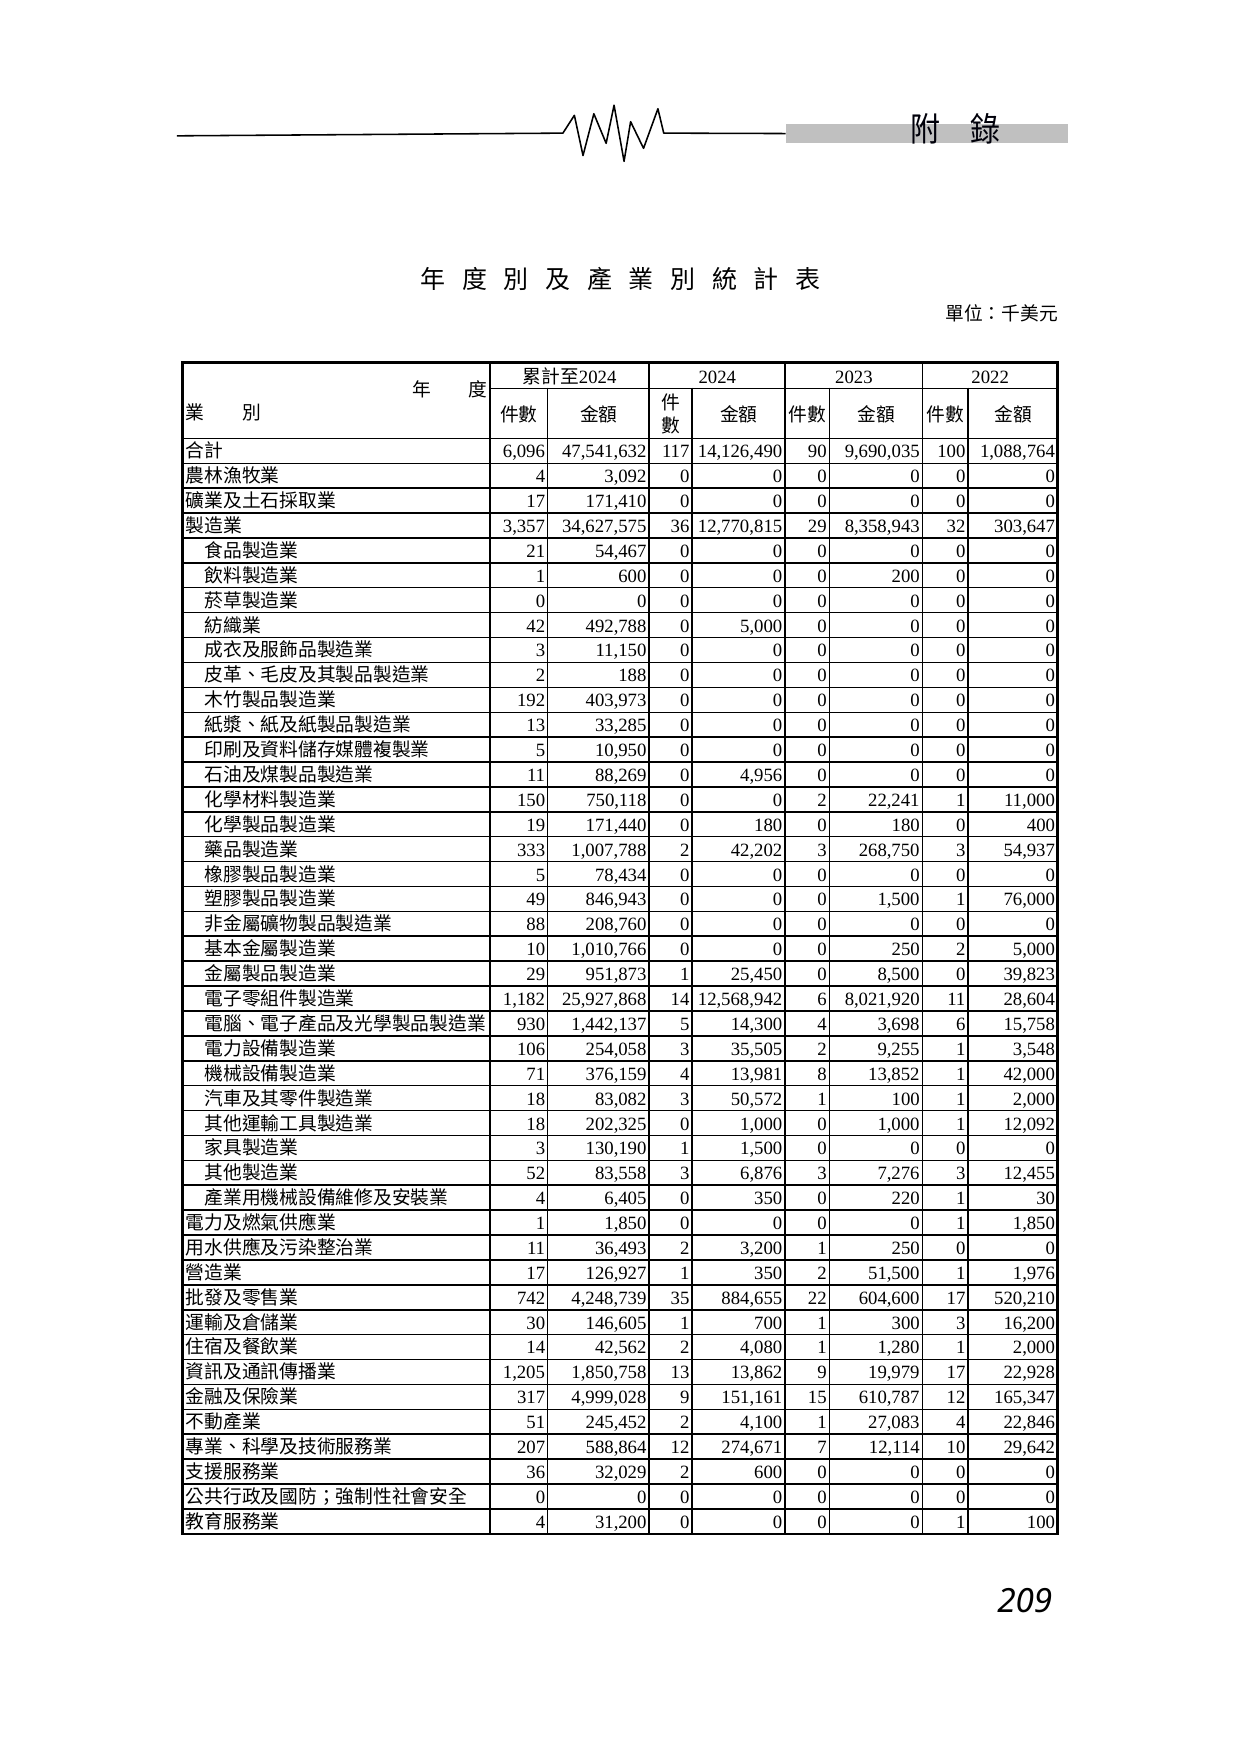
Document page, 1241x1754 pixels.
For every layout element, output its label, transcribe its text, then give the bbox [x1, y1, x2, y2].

table_cell 52 [491, 1161, 547, 1184]
table_cell 0 [693, 1211, 784, 1234]
table_cell 245,452 [548, 1410, 648, 1433]
table_cell 4,956 [693, 763, 784, 786]
table_cell 10,950 [548, 738, 648, 761]
table_cell 金屬製品製造業 [184, 962, 489, 985]
table_cell 成衣及服飾品製造業 [184, 638, 489, 662]
table_cell 專業、科學及技術服務業 [184, 1435, 489, 1458]
table_cell 17 [923, 1360, 967, 1383]
table_cell 0 [923, 564, 967, 587]
table_cell 0 [650, 539, 691, 562]
table_cell 0 [786, 688, 829, 711]
table_cell 13 [491, 713, 547, 736]
table_cell 住宿及餐飲業 [184, 1335, 489, 1359]
table_cell 16,200 [969, 1311, 1056, 1334]
table_cell 1,088,764 [969, 439, 1056, 462]
table_cell 21 [491, 539, 547, 562]
table_cell 5,000 [969, 937, 1056, 960]
table_cell 700 [693, 1311, 784, 1334]
table_cell 0 [650, 489, 691, 512]
table_cell 0 [786, 1211, 829, 1234]
table_cell 0 [548, 588, 648, 612]
table_cell 其他製造業 [184, 1161, 489, 1184]
table_cell 0 [786, 564, 829, 587]
table_cell 0 [786, 887, 829, 911]
table_cell 2 [650, 1335, 691, 1359]
table_cell 0 [693, 738, 784, 761]
table_cell 0 [830, 763, 922, 786]
table_cell 17 [491, 1261, 547, 1284]
table_cell 1,000 [830, 1111, 922, 1134]
table_cell 0 [830, 1136, 922, 1159]
table_cell 2 [786, 1037, 829, 1060]
table_cell 7,276 [830, 1161, 922, 1184]
table_cell 42,000 [969, 1062, 1056, 1085]
table_cell 用水供應及污染整治業 [184, 1236, 489, 1259]
table_cell 1,850,758 [548, 1360, 648, 1383]
table_cell 機械設備製造業 [184, 1062, 489, 1085]
table_cell 171,410 [548, 489, 648, 512]
table_cell 8,021,920 [830, 987, 922, 1010]
table_cell 電子零組件製造業 [184, 987, 489, 1010]
table_cell 12,770,815 [693, 514, 784, 537]
table_cell 營造業 [184, 1261, 489, 1284]
table_cell 0 [830, 588, 922, 612]
table_cell 運輸及倉儲業 [184, 1311, 489, 1334]
table_cell 100 [969, 1510, 1056, 1533]
table_cell 1 [923, 1111, 967, 1134]
table_cell 0 [650, 1510, 691, 1533]
table_cell 0 [786, 937, 829, 960]
table_cell 0 [923, 1136, 967, 1159]
table_cell 4 [491, 1510, 547, 1533]
table_cell 0 [786, 1510, 829, 1533]
table_cell 17 [923, 1286, 967, 1309]
table_cell 8,358,943 [830, 514, 922, 537]
table_cell 14 [491, 1335, 547, 1359]
table_cell 0 [693, 1485, 784, 1508]
table_cell 0 [923, 539, 967, 562]
table_header 2022 [923, 364, 1056, 388]
table_cell 0 [693, 937, 784, 960]
table_cell 7 [786, 1435, 829, 1458]
table_cell 1 [923, 1037, 967, 1060]
table_cell 0 [650, 713, 691, 736]
table_cell 其他運輸工具製造業 [184, 1111, 489, 1134]
table_cell 電力及燃氣供應業 [184, 1211, 489, 1234]
table_cell 36 [491, 1460, 547, 1483]
table_cell 0 [650, 813, 691, 836]
table_cell 0 [969, 663, 1056, 686]
table_cell 3 [923, 837, 967, 861]
table_cell 0 [786, 638, 829, 662]
table_cell 19,979 [830, 1360, 922, 1383]
table_cell 3 [923, 1311, 967, 1334]
table_cell 0 [650, 788, 691, 811]
table_cell 12,568,942 [693, 987, 784, 1010]
table_cell 0 [650, 738, 691, 761]
table_cell 47,541,632 [548, 439, 648, 462]
table_cell 金額 [969, 389, 1056, 437]
table_cell 0 [650, 763, 691, 786]
table_cell 88 [491, 912, 547, 935]
table_cell 4,999,028 [548, 1385, 648, 1408]
table_cell 30 [491, 1311, 547, 1334]
table_cell 22,846 [969, 1410, 1056, 1433]
table_cell 1 [650, 1136, 691, 1159]
table_cell 0 [923, 813, 967, 836]
table_cell 0 [969, 539, 1056, 562]
table_cell 12,455 [969, 1161, 1056, 1184]
table_cell 9,690,035 [830, 439, 922, 462]
table_cell 600 [693, 1460, 784, 1483]
table_cell 0 [830, 688, 922, 711]
table_cell 0 [786, 489, 829, 512]
table_cell 件數 [786, 389, 829, 437]
table_cell 0 [786, 1136, 829, 1159]
table_cell 0 [786, 1460, 829, 1483]
table_cell 35,505 [693, 1037, 784, 1060]
table_cell 11,000 [969, 788, 1056, 811]
table_cell 11 [923, 987, 967, 1010]
table_cell 1,280 [830, 1335, 922, 1359]
table_cell 2 [786, 1261, 829, 1284]
table_cell 28,604 [969, 987, 1056, 1010]
table_cell 33,285 [548, 713, 648, 736]
table_cell 1 [923, 1211, 967, 1234]
table_cell 376,159 [548, 1062, 648, 1085]
table_cell 食品製造業 [184, 539, 489, 562]
table_cell 71 [491, 1062, 547, 1085]
table_cell 150 [491, 788, 547, 811]
table_cell 0 [650, 1186, 691, 1209]
table_cell 14,126,490 [693, 439, 784, 462]
table_cell 14,300 [693, 1012, 784, 1035]
table_cell 0 [830, 489, 922, 512]
table_cell 303,647 [969, 514, 1056, 537]
table_cell 支援服務業 [184, 1460, 489, 1483]
table_cell 3,200 [693, 1236, 784, 1259]
text 年度別及產業別統計表 [183, 236, 1058, 299]
table_cell 0 [830, 1485, 922, 1508]
table_cell 5 [491, 738, 547, 761]
table_cell 22 [786, 1286, 829, 1309]
table_cell 13,862 [693, 1360, 784, 1383]
table_cell 6,876 [693, 1161, 784, 1184]
table_header 2023 [786, 364, 922, 388]
table_cell 4,080 [693, 1335, 784, 1359]
table_cell 1 [786, 1086, 829, 1110]
table_cell 3,698 [830, 1012, 922, 1035]
table_cell 8,500 [830, 962, 922, 985]
table_cell 6,096 [491, 439, 547, 462]
table_cell 0 [969, 638, 1056, 662]
table_header 累計至2024 [491, 364, 648, 388]
table_cell 15 [786, 1385, 829, 1408]
table_header 年 度 業 別 [184, 364, 489, 437]
table_cell 2,000 [969, 1335, 1056, 1359]
table_cell 金額 [693, 389, 784, 437]
table_cell 13,852 [830, 1062, 922, 1085]
table_cell 6 [786, 987, 829, 1010]
table_cell 146,605 [548, 1311, 648, 1334]
table_cell 15,758 [969, 1012, 1056, 1035]
table_cell 0 [923, 663, 967, 686]
table_cell 1,010,766 [548, 937, 648, 960]
table_cell 90 [786, 439, 829, 462]
table_cell 29 [491, 962, 547, 985]
table_cell 254,058 [548, 1037, 648, 1060]
table_cell 4,100 [693, 1410, 784, 1433]
table_cell 180 [693, 813, 784, 836]
table_cell 印刷及資料儲存媒體複製業 [184, 738, 489, 761]
table_cell 100 [923, 439, 967, 462]
table_cell 6,405 [548, 1186, 648, 1209]
table_cell 0 [923, 962, 967, 985]
table_cell 0 [923, 862, 967, 886]
table_cell 22,928 [969, 1360, 1056, 1383]
table_cell 0 [548, 1485, 648, 1508]
table_cell 0 [786, 862, 829, 886]
table_cell 0 [923, 613, 967, 637]
table_cell 25,927,868 [548, 987, 648, 1010]
table_cell 0 [923, 638, 967, 662]
table_cell 1,000 [693, 1111, 784, 1134]
table_cell 木竹製品製造業 [184, 688, 489, 711]
table_cell 0 [969, 464, 1056, 487]
table_cell 0 [923, 464, 967, 487]
table_cell 42,202 [693, 837, 784, 861]
table_cell 930 [491, 1012, 547, 1035]
table_cell 300 [830, 1311, 922, 1334]
table_cell 9 [786, 1360, 829, 1383]
table_cell 0 [969, 912, 1056, 935]
table_cell 54,467 [548, 539, 648, 562]
table_cell 10 [923, 1435, 967, 1458]
table_cell 1 [923, 1510, 967, 1533]
table_cell 塑膠製品製造業 [184, 887, 489, 911]
table_cell 0 [830, 1460, 922, 1483]
table_cell 汽車及其零件製造業 [184, 1086, 489, 1110]
table_cell 32 [923, 514, 967, 537]
table_cell 3 [786, 837, 829, 861]
table_cell 76,000 [969, 887, 1056, 911]
table_cell 藥品製造業 [184, 837, 489, 861]
table_cell 400 [969, 813, 1056, 836]
table_cell 25,450 [693, 962, 784, 985]
table_cell 件數 [650, 389, 691, 437]
table_cell 274,671 [693, 1435, 784, 1458]
table_cell 家具製造業 [184, 1136, 489, 1159]
table_cell 3 [650, 1161, 691, 1184]
table_cell 600 [548, 564, 648, 587]
table_cell 1,182 [491, 987, 547, 1010]
table_cell 31,200 [548, 1510, 648, 1533]
table_cell 0 [650, 862, 691, 886]
table_cell 1 [786, 1335, 829, 1359]
table_cell 1,442,137 [548, 1012, 648, 1035]
table_cell 12 [650, 1435, 691, 1458]
table_cell 0 [693, 788, 784, 811]
table_cell 32,029 [548, 1460, 648, 1483]
table_cell 1,500 [693, 1136, 784, 1159]
table_cell 2 [491, 663, 547, 686]
table_cell 0 [830, 638, 922, 662]
table_cell 0 [830, 464, 922, 487]
table_cell 13,981 [693, 1062, 784, 1085]
table_cell 12 [923, 1385, 967, 1408]
table_cell 0 [786, 588, 829, 612]
table_cell 9,255 [830, 1037, 922, 1060]
table_cell 3 [491, 1136, 547, 1159]
table_cell 1 [923, 1086, 967, 1110]
table_cell 0 [491, 1485, 547, 1508]
table_cell 農林漁牧業 [184, 464, 489, 487]
table_cell 42 [491, 613, 547, 637]
table_cell 11 [491, 763, 547, 786]
table_cell 0 [693, 688, 784, 711]
table_cell 0 [693, 912, 784, 935]
table_cell 0 [693, 887, 784, 911]
table_cell 78,434 [548, 862, 648, 886]
table_cell 846,943 [548, 887, 648, 911]
table_cell 3 [923, 1161, 967, 1184]
table_cell 0 [969, 862, 1056, 886]
table_cell 1 [650, 1261, 691, 1284]
table_cell 6 [923, 1012, 967, 1035]
table_cell 106 [491, 1037, 547, 1060]
table_cell 51 [491, 1410, 547, 1433]
table_cell 27,083 [830, 1410, 922, 1433]
table_cell 1 [923, 788, 967, 811]
table_cell 5 [650, 1012, 691, 1035]
table_cell 4 [786, 1012, 829, 1035]
table_cell 0 [650, 912, 691, 935]
table_cell 0 [969, 1485, 1056, 1508]
table_cell 588,864 [548, 1435, 648, 1458]
table_cell 電腦、電子產品及光學製品製造業 [184, 1012, 489, 1035]
table_cell 1 [923, 887, 967, 911]
table_cell 100 [830, 1086, 922, 1110]
table_cell 126,927 [548, 1261, 648, 1284]
table_cell 403,973 [548, 688, 648, 711]
table_cell 0 [693, 588, 784, 612]
text 單位：千美元 [183, 299, 1058, 326]
table_cell 36,493 [548, 1236, 648, 1259]
table_cell 0 [693, 539, 784, 562]
table_cell 件數 [491, 389, 547, 437]
table_cell 49 [491, 887, 547, 911]
table_cell 268,750 [830, 837, 922, 861]
table_cell 合計 [184, 439, 489, 462]
table_cell 0 [693, 862, 784, 886]
table_cell 0 [650, 663, 691, 686]
table_cell 11 [491, 1236, 547, 1259]
table_cell 教育服務業 [184, 1510, 489, 1533]
table_cell 0 [693, 464, 784, 487]
table_cell 0 [969, 1136, 1056, 1159]
table_cell 0 [830, 862, 922, 886]
table_cell 1,850 [969, 1211, 1056, 1234]
table_cell 13 [650, 1360, 691, 1383]
table_cell 0 [693, 489, 784, 512]
table_cell 0 [969, 713, 1056, 736]
table_cell 飲料製造業 [184, 564, 489, 587]
table_cell 0 [786, 663, 829, 686]
table_cell 0 [923, 588, 967, 612]
table_cell 0 [923, 1485, 967, 1508]
table_cell 350 [693, 1186, 784, 1209]
table_cell 117 [650, 439, 691, 462]
table_cell 0 [923, 912, 967, 935]
table_cell 件數 [923, 389, 967, 437]
table_cell 0 [650, 588, 691, 612]
table_cell 0 [830, 539, 922, 562]
table_cell 165,347 [969, 1385, 1056, 1408]
table_cell 0 [786, 738, 829, 761]
table_cell 礦業及土石採取業 [184, 489, 489, 512]
table_cell 0 [786, 912, 829, 935]
table_cell 0 [830, 663, 922, 686]
table_cell 750,118 [548, 788, 648, 811]
table_cell 188 [548, 663, 648, 686]
table_cell 化學材料製造業 [184, 788, 489, 811]
table_cell 金融及保險業 [184, 1385, 489, 1408]
table_cell 紡織業 [184, 613, 489, 637]
table_cell 34,627,575 [548, 514, 648, 537]
table_header 2024 [650, 364, 784, 388]
table_cell 0 [969, 564, 1056, 587]
table_cell 3,548 [969, 1037, 1056, 1060]
table_cell 批發及零售業 [184, 1286, 489, 1309]
table_cell 2 [650, 837, 691, 861]
table_cell 1 [491, 564, 547, 587]
table_cell 0 [491, 588, 547, 612]
table_cell 250 [830, 937, 922, 960]
table_cell 3 [650, 1037, 691, 1060]
table_cell 電力設備製造業 [184, 1037, 489, 1060]
table_cell 石油及煤製品製造業 [184, 763, 489, 786]
table_cell 19 [491, 813, 547, 836]
table_cell 742 [491, 1286, 547, 1309]
table_cell 1 [923, 1335, 967, 1359]
table_cell 0 [969, 1460, 1056, 1483]
table_cell 0 [969, 688, 1056, 711]
table_cell 0 [650, 464, 691, 487]
table_cell 83,082 [548, 1086, 648, 1110]
table_cell 4 [650, 1062, 691, 1085]
table_cell 0 [830, 912, 922, 935]
table_cell 皮革、毛皮及其製品製造業 [184, 663, 489, 686]
table_cell 2 [786, 788, 829, 811]
table_cell 604,600 [830, 1286, 922, 1309]
table_cell 0 [923, 1236, 967, 1259]
table_cell 不動產業 [184, 1410, 489, 1433]
table_cell 29,642 [969, 1435, 1056, 1458]
table_cell 1 [650, 962, 691, 985]
table_cell 基本金屬製造業 [184, 937, 489, 960]
table_cell 35 [650, 1286, 691, 1309]
table_cell 0 [969, 738, 1056, 761]
table_cell 12,114 [830, 1435, 922, 1458]
table_cell 1 [923, 1261, 967, 1284]
table_cell 180 [830, 813, 922, 836]
table_cell 0 [830, 1211, 922, 1234]
table_cell 4,248,739 [548, 1286, 648, 1309]
table_cell 0 [693, 564, 784, 587]
table_cell 0 [969, 588, 1056, 612]
table_cell 0 [923, 688, 967, 711]
table_cell 1 [786, 1311, 829, 1334]
table_cell 492,788 [548, 613, 648, 637]
table_cell 2,000 [969, 1086, 1056, 1110]
table_cell 30 [969, 1186, 1056, 1209]
table_cell 0 [650, 1485, 691, 1508]
table_cell 350 [693, 1261, 784, 1284]
table_cell 2 [650, 1410, 691, 1433]
table_cell 207 [491, 1435, 547, 1458]
table_cell 220 [830, 1186, 922, 1209]
table_cell 0 [969, 613, 1056, 637]
table_cell 610,787 [830, 1385, 922, 1408]
table_cell 884,655 [693, 1286, 784, 1309]
table_cell 50,572 [693, 1086, 784, 1110]
table_cell 金額 [830, 389, 922, 437]
table_cell 2 [923, 937, 967, 960]
table_cell 公共行政及國防；強制性社會安全 [184, 1485, 489, 1508]
table_cell 1 [491, 1211, 547, 1234]
table_cell 83,558 [548, 1161, 648, 1184]
table_cell 紙漿、紙及紙製品製造業 [184, 713, 489, 736]
table_cell 54,937 [969, 837, 1056, 861]
table_cell 0 [650, 564, 691, 587]
table_cell 4 [923, 1410, 967, 1433]
table_cell 0 [786, 1111, 829, 1134]
table_cell 1,500 [830, 887, 922, 911]
table_cell 製造業 [184, 514, 489, 537]
table_cell 14 [650, 987, 691, 1010]
table_cell 3,092 [548, 464, 648, 487]
table_cell 0 [830, 738, 922, 761]
table_cell 0 [923, 738, 967, 761]
table_cell 951,873 [548, 962, 648, 985]
table_cell 0 [693, 663, 784, 686]
table_cell 3 [491, 638, 547, 662]
table_cell 51,500 [830, 1261, 922, 1284]
table_cell 0 [786, 464, 829, 487]
table_cell 0 [969, 1236, 1056, 1259]
table_cell 化學製品製造業 [184, 813, 489, 836]
table_cell 200 [830, 564, 922, 587]
table_cell 橡膠製品製造業 [184, 862, 489, 886]
table_cell 2 [650, 1236, 691, 1259]
table_cell 0 [650, 937, 691, 960]
table_cell 1 [923, 1062, 967, 1085]
table_cell 1 [923, 1186, 967, 1209]
table_cell 0 [969, 489, 1056, 512]
table_cell 10 [491, 937, 547, 960]
table_cell 產業用機械設備維修及安裝業 [184, 1186, 489, 1209]
table_cell 29 [786, 514, 829, 537]
table_cell 3 [650, 1086, 691, 1110]
table_cell 0 [693, 638, 784, 662]
table_cell 0 [693, 713, 784, 736]
table_cell 36 [650, 514, 691, 537]
table_cell 0 [923, 489, 967, 512]
table_cell 9 [650, 1385, 691, 1408]
table_cell 39,823 [969, 962, 1056, 985]
table_cell 8 [786, 1062, 829, 1085]
table_cell 1 [650, 1311, 691, 1334]
table_cell 130,190 [548, 1136, 648, 1159]
table_cell 0 [650, 688, 691, 711]
table_cell 3 [786, 1161, 829, 1184]
table_cell 0 [923, 713, 967, 736]
table_cell 42,562 [548, 1335, 648, 1359]
table_cell 12,092 [969, 1111, 1056, 1134]
table_cell 88,269 [548, 763, 648, 786]
table_cell 0 [650, 1111, 691, 1134]
table_cell 18 [491, 1086, 547, 1110]
table_cell 0 [650, 613, 691, 637]
table_cell 520,210 [969, 1286, 1056, 1309]
table_cell 0 [830, 613, 922, 637]
table_cell 0 [786, 1186, 829, 1209]
table_cell 171,440 [548, 813, 648, 836]
table_cell 0 [650, 887, 691, 911]
table_cell 11,150 [548, 638, 648, 662]
table_cell 0 [786, 763, 829, 786]
table_cell 1 [786, 1410, 829, 1433]
table_cell 22,241 [830, 788, 922, 811]
table_cell 0 [786, 613, 829, 637]
table_cell 4 [491, 464, 547, 487]
table_cell 0 [786, 962, 829, 985]
table_cell 0 [786, 539, 829, 562]
table_cell 208,760 [548, 912, 648, 935]
table_cell 1,205 [491, 1360, 547, 1383]
table_cell 非金屬礦物製品製造業 [184, 912, 489, 935]
table_cell 18 [491, 1111, 547, 1134]
table_cell 0 [969, 763, 1056, 786]
table_cell 0 [650, 638, 691, 662]
table_cell 250 [830, 1236, 922, 1259]
table_cell 金額 [548, 389, 648, 437]
table_cell 0 [923, 763, 967, 786]
table_cell 0 [830, 1510, 922, 1533]
table_cell 333 [491, 837, 547, 861]
table_cell 317 [491, 1385, 547, 1408]
table_cell 151,161 [693, 1385, 784, 1408]
table_cell 菸草製造業 [184, 588, 489, 612]
table_cell 202,325 [548, 1111, 648, 1134]
table_cell 0 [923, 1460, 967, 1483]
table_cell 5,000 [693, 613, 784, 637]
table_cell 192 [491, 688, 547, 711]
table_cell 1 [786, 1236, 829, 1259]
table_cell 0 [830, 713, 922, 736]
table_cell 0 [786, 713, 829, 736]
table_cell 4 [491, 1186, 547, 1209]
table_cell 0 [786, 1485, 829, 1508]
table_cell 0 [693, 1510, 784, 1533]
table_cell 資訊及通訊傳播業 [184, 1360, 489, 1383]
table_cell 3,357 [491, 514, 547, 537]
table_cell 5 [491, 862, 547, 886]
table_cell 0 [650, 1211, 691, 1234]
table_cell 0 [786, 813, 829, 836]
table_cell 1,976 [969, 1261, 1056, 1284]
table_cell 2 [650, 1460, 691, 1483]
table_cell 17 [491, 489, 547, 512]
table_cell 1,850 [548, 1211, 648, 1234]
table_cell 1,007,788 [548, 837, 648, 861]
